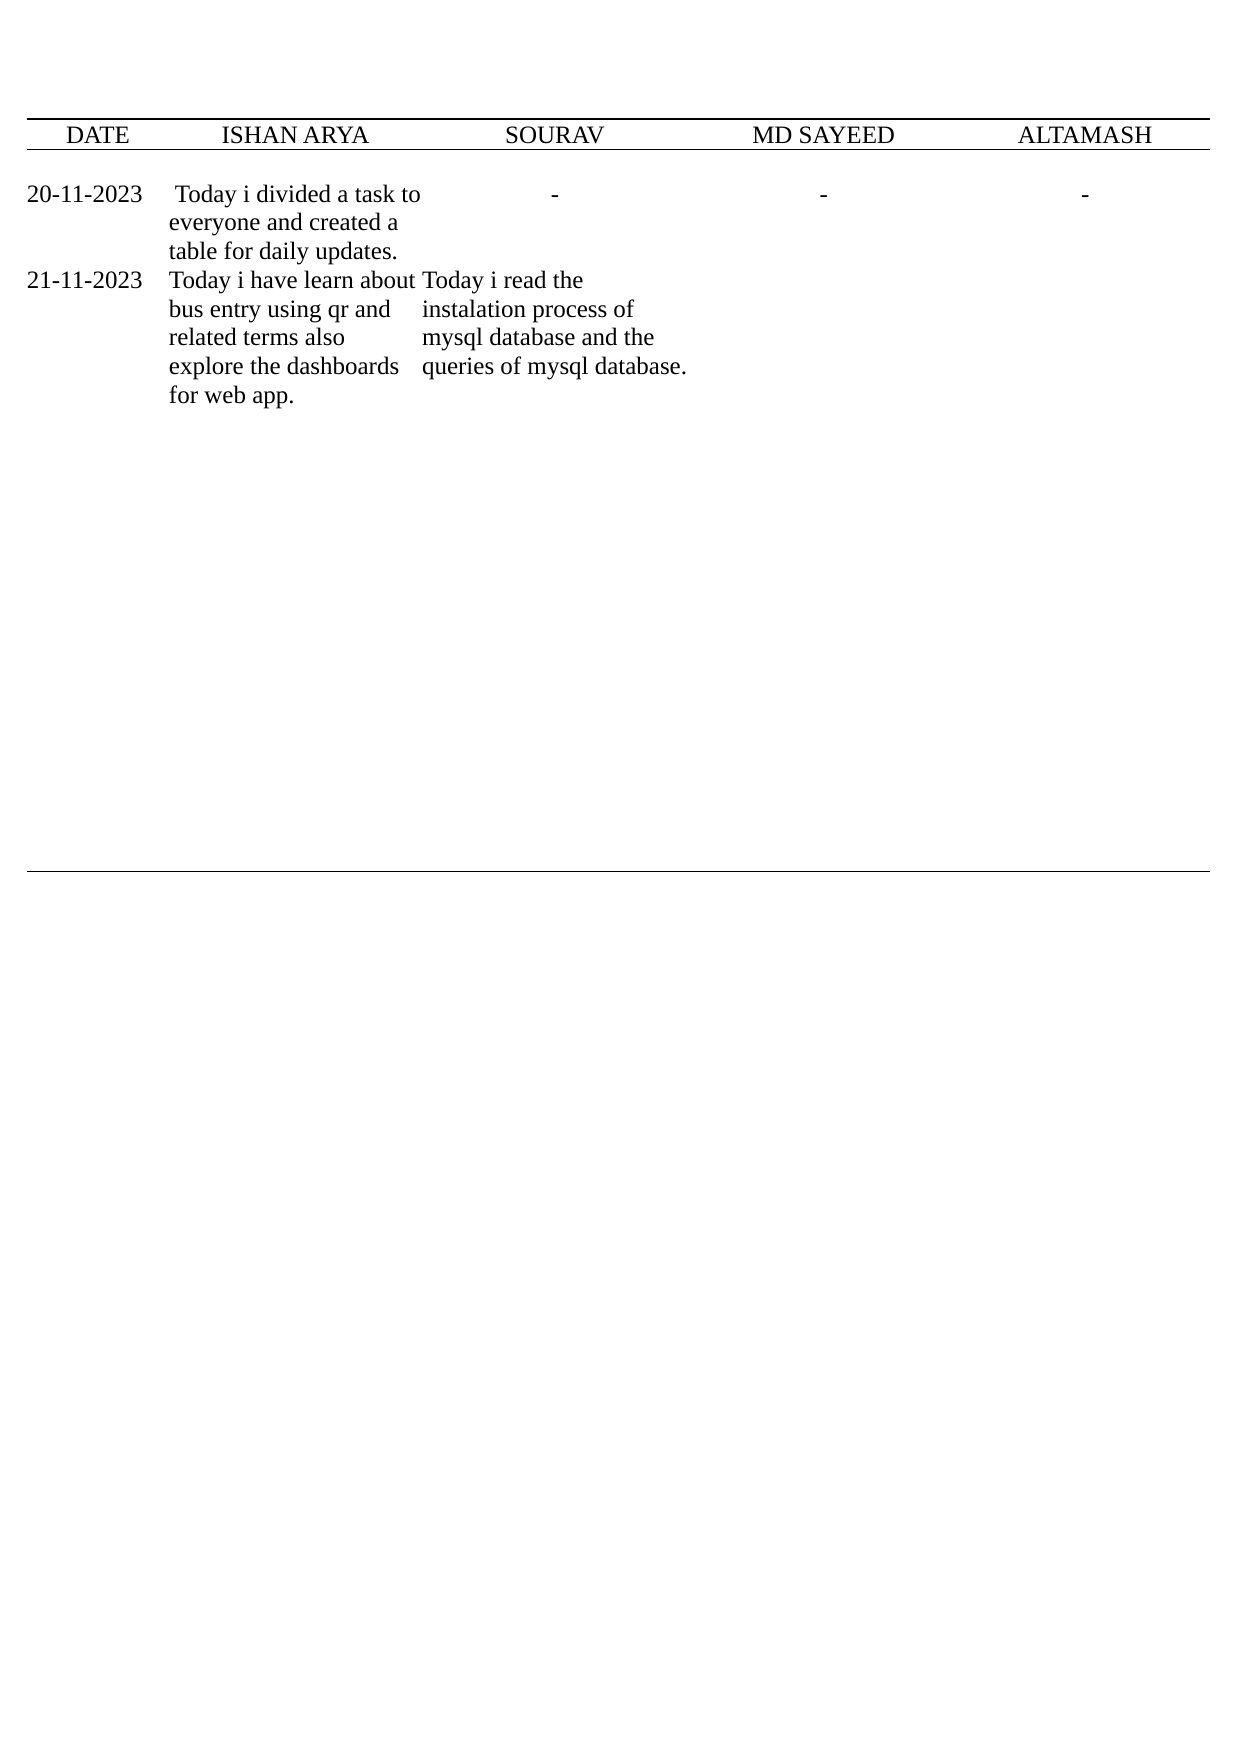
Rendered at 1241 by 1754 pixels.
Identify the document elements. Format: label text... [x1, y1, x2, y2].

table_cell [688, 696, 959, 725]
table_cell [27, 524, 169, 552]
table_cell [169, 754, 422, 782]
table_cell [169, 696, 422, 725]
table_cell [27, 610, 169, 639]
table_cell [959, 409, 1210, 437]
table_cell [688, 811, 959, 840]
table_cell 20-11-2023 [27, 179, 169, 265]
table_cell [27, 466, 169, 495]
table_cell [688, 150, 959, 179]
table_cell [959, 265, 1210, 409]
table_cell [169, 438, 422, 466]
table_cell [27, 409, 169, 437]
table_cell [959, 495, 1210, 524]
table_cell [688, 783, 959, 811]
table_cell [169, 495, 422, 524]
table_cell [688, 409, 959, 437]
table_cell [959, 811, 1210, 840]
table_cell 21-11-2023 [27, 265, 169, 409]
table_cell [169, 725, 422, 754]
table_cell [169, 811, 422, 840]
table_cell [27, 840, 169, 871]
table_cell [688, 466, 959, 495]
table_cell [959, 553, 1210, 581]
table_cell [169, 409, 422, 437]
table_cell [169, 150, 422, 179]
table_cell - [688, 179, 959, 265]
table_cell [688, 610, 959, 639]
table_cell [688, 581, 959, 610]
table_cell [27, 495, 169, 524]
table_cell [169, 783, 422, 811]
table_cell [422, 783, 687, 811]
table_cell - [422, 179, 687, 265]
table_cell [959, 754, 1210, 782]
table_cell [688, 265, 959, 409]
table_cell [688, 495, 959, 524]
table_cell [422, 754, 687, 782]
table_cell [27, 438, 169, 466]
table_cell [959, 524, 1210, 552]
table_cell [422, 725, 687, 754]
table_cell [169, 581, 422, 610]
table_cell [959, 696, 1210, 725]
table_cell [959, 840, 1210, 871]
table_cell [422, 811, 687, 840]
table_cell [959, 150, 1210, 179]
table_cell [688, 553, 959, 581]
table_cell [27, 668, 169, 696]
table_cell [688, 668, 959, 696]
table_cell [27, 754, 169, 782]
table_cell [27, 811, 169, 840]
table_header SOURAV [422, 120, 687, 148]
table_cell Today i divided a task to everyone and created a table for daily updates. [169, 179, 422, 265]
table_cell [27, 150, 169, 179]
table_cell [959, 581, 1210, 610]
table_cell [688, 754, 959, 782]
table_cell [959, 438, 1210, 466]
table_cell [422, 840, 687, 871]
table_cell [169, 639, 422, 667]
table_header ISHAN ARYA [169, 120, 422, 148]
table_cell [688, 438, 959, 466]
table_cell [959, 639, 1210, 667]
table_cell [422, 696, 687, 725]
table_cell Today i have learn about bus entry using qr and related terms also explore the dashboards for web app. [169, 265, 422, 409]
table_cell [688, 524, 959, 552]
table_cell [169, 553, 422, 581]
table_cell [422, 668, 687, 696]
table_cell [169, 610, 422, 639]
table_header MD SAYEED [688, 120, 959, 148]
table_cell [27, 639, 169, 667]
table_cell [959, 725, 1210, 754]
table_cell [422, 409, 687, 437]
table_cell [422, 466, 687, 495]
table_header ALTAMASH [959, 120, 1210, 148]
table_cell [422, 639, 687, 667]
table_cell [422, 150, 687, 179]
table_cell Today i read the instalation process of mysql database and the queries of mysql database. [422, 265, 687, 409]
table_cell [959, 610, 1210, 639]
table_cell [422, 610, 687, 639]
table_cell [959, 466, 1210, 495]
table_cell [959, 783, 1210, 811]
table_cell - [959, 179, 1210, 265]
table_cell [169, 466, 422, 495]
table_cell [27, 783, 169, 811]
table_cell [169, 840, 422, 871]
table_cell [959, 668, 1210, 696]
table_cell [422, 438, 687, 466]
table_cell [688, 840, 959, 871]
table_cell [27, 553, 169, 581]
table_cell [688, 639, 959, 667]
table_cell [169, 524, 422, 552]
table_cell [422, 553, 687, 581]
table_cell [688, 725, 959, 754]
table_cell [27, 696, 169, 725]
table_cell [169, 668, 422, 696]
table_cell [422, 581, 687, 610]
table_cell [27, 725, 169, 754]
table_header DATE [27, 120, 169, 148]
table_cell [422, 524, 687, 552]
table_cell [422, 495, 687, 524]
table_cell [27, 581, 169, 610]
